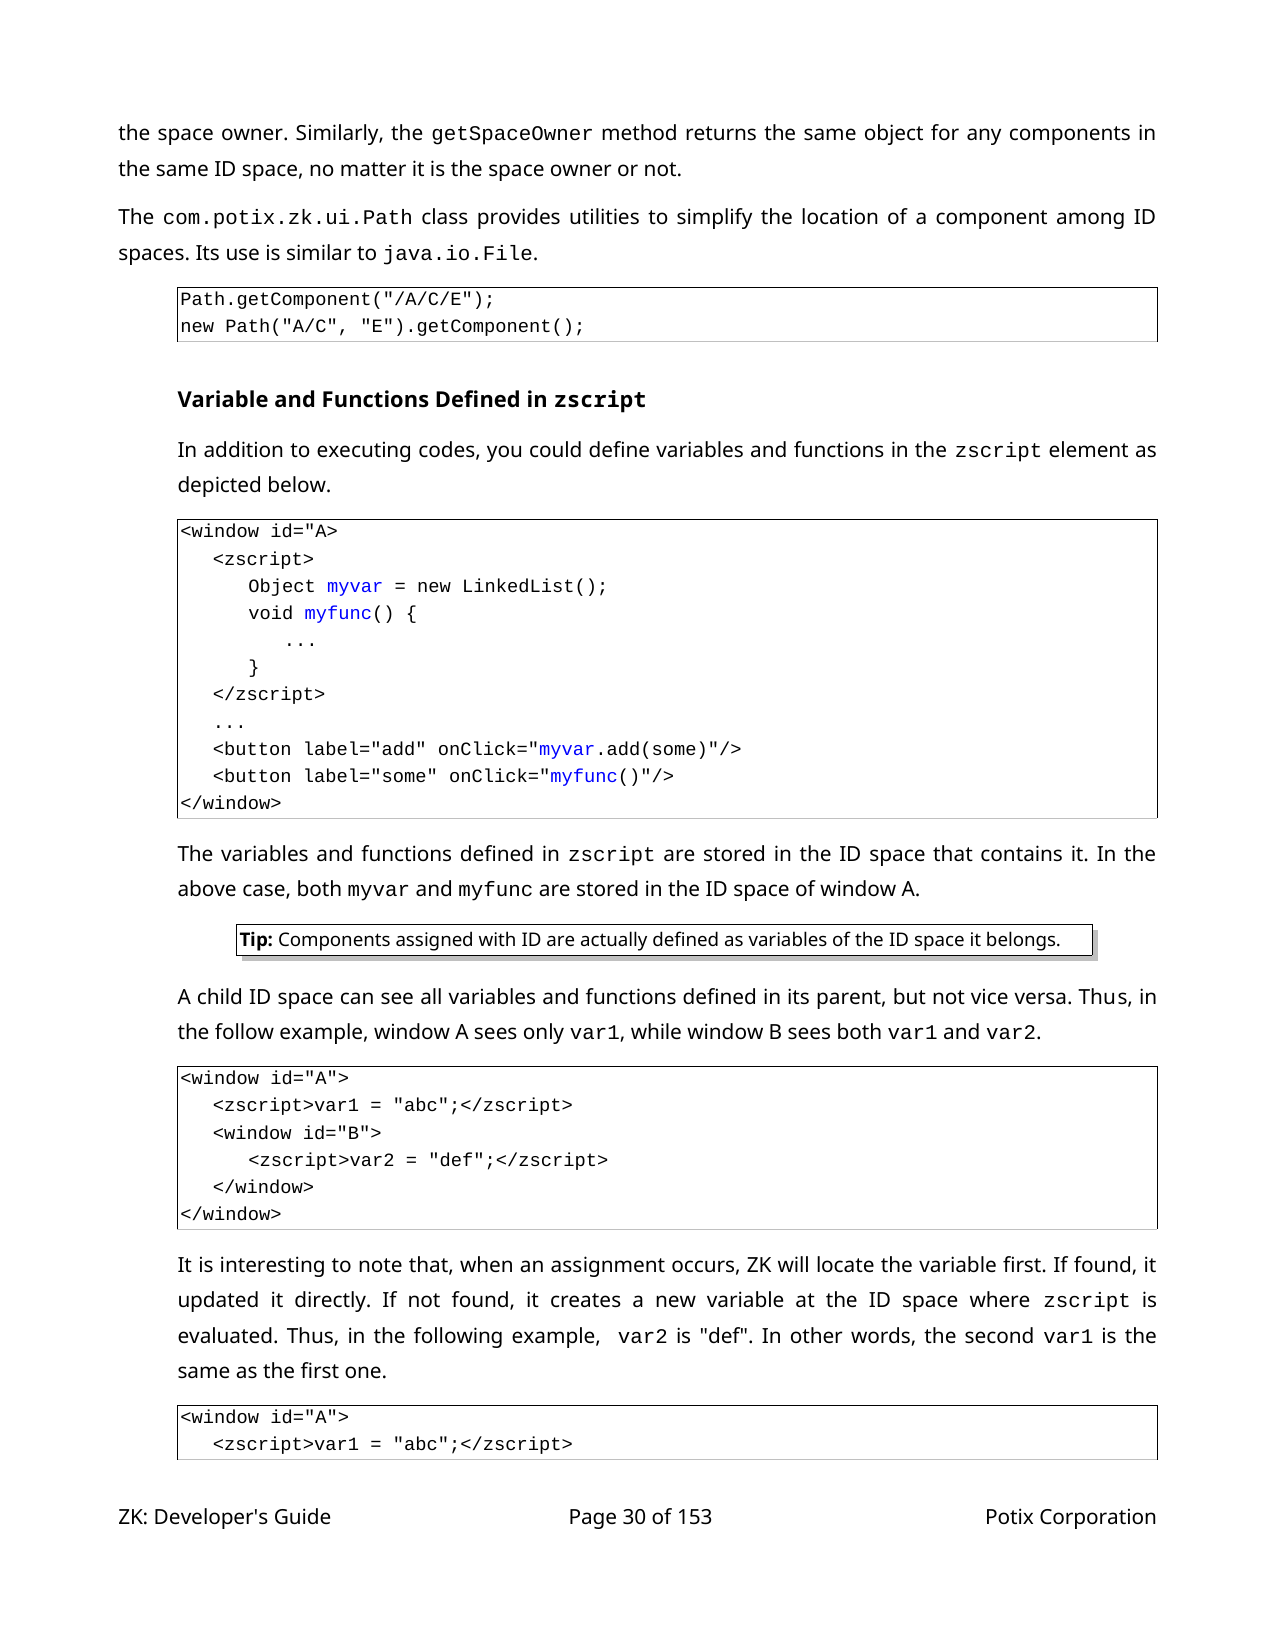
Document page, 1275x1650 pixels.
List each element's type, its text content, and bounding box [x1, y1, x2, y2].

text It is interesting to note that, when an assignment occurs, ZK will locate the variable first. If found, it updated it directly. If not found, it creates a new variable at the ID space where zscript is evaluated. Thus, in the following example, var2 is "def". In other words, the second var1 is the same as the first one. [177, 1250, 1157, 1384]
text Object myvar = new LinkedList(); [178, 573, 1157, 598]
text the space owner. Similarly, the getSpaceOwner method returns the same object for any components in the same ID space, no matter it is the space owner or not. [118, 118, 1157, 182]
subtitle Variable and Functions Defined in zscript [177, 384, 1157, 414]
text The com.potix.zk.ui.Path class provides utilities to simplify the location of a component among ID spaces. Its use is similar to java.io.File. [118, 202, 1157, 267]
text </window> [178, 1175, 1157, 1199]
text <zscript>var1 = "abc";</zscript> [178, 1432, 1157, 1459]
text void myfunc() { [178, 601, 1157, 625]
text Path.getComponent("/A/C/E"); [178, 288, 1157, 311]
text The variables and functions defined in zscript are stored in the ID space that contains it. In the above case, both myvar and myfunc are stored in the ID space of window A. [177, 839, 1157, 903]
text ... [178, 709, 1157, 734]
text </window> [178, 791, 1157, 818]
text new Path("A/C", "E").getComponent(); [178, 314, 1157, 341]
text <zscript>var2 = "def";</zscript> [178, 1148, 1157, 1172]
text <button label="some" onClick="myfunc()"/> [178, 764, 1157, 788]
text <button label="add" onClick="myvar.add(some)"/> [178, 737, 1157, 761]
text In addition to executing codes, you could define variables and functions in the zscript element as depicted below. [177, 435, 1157, 498]
text ... [178, 628, 1157, 652]
text <window id="B"> [178, 1121, 1157, 1145]
text <zscript> [178, 546, 1157, 571]
text </window> [178, 1202, 1157, 1229]
text A child ID space can see all variables and functions defined in its parent, but not vice versa. Thus, in the follow example, window A sees only var1, while window B sees both var1 and var2. [177, 982, 1157, 1046]
text <zscript>var1 = "abc";</zscript> [178, 1093, 1157, 1118]
text <window id="A> [178, 520, 1157, 543]
text <window id="A"> [178, 1406, 1157, 1429]
text </zscript> [178, 682, 1157, 707]
text Tip: Components assigned with ID are actually defined as variables of the ID space it belongs. [237, 925, 1092, 955]
text } [178, 655, 1157, 679]
text <window id="A"> [178, 1067, 1157, 1090]
